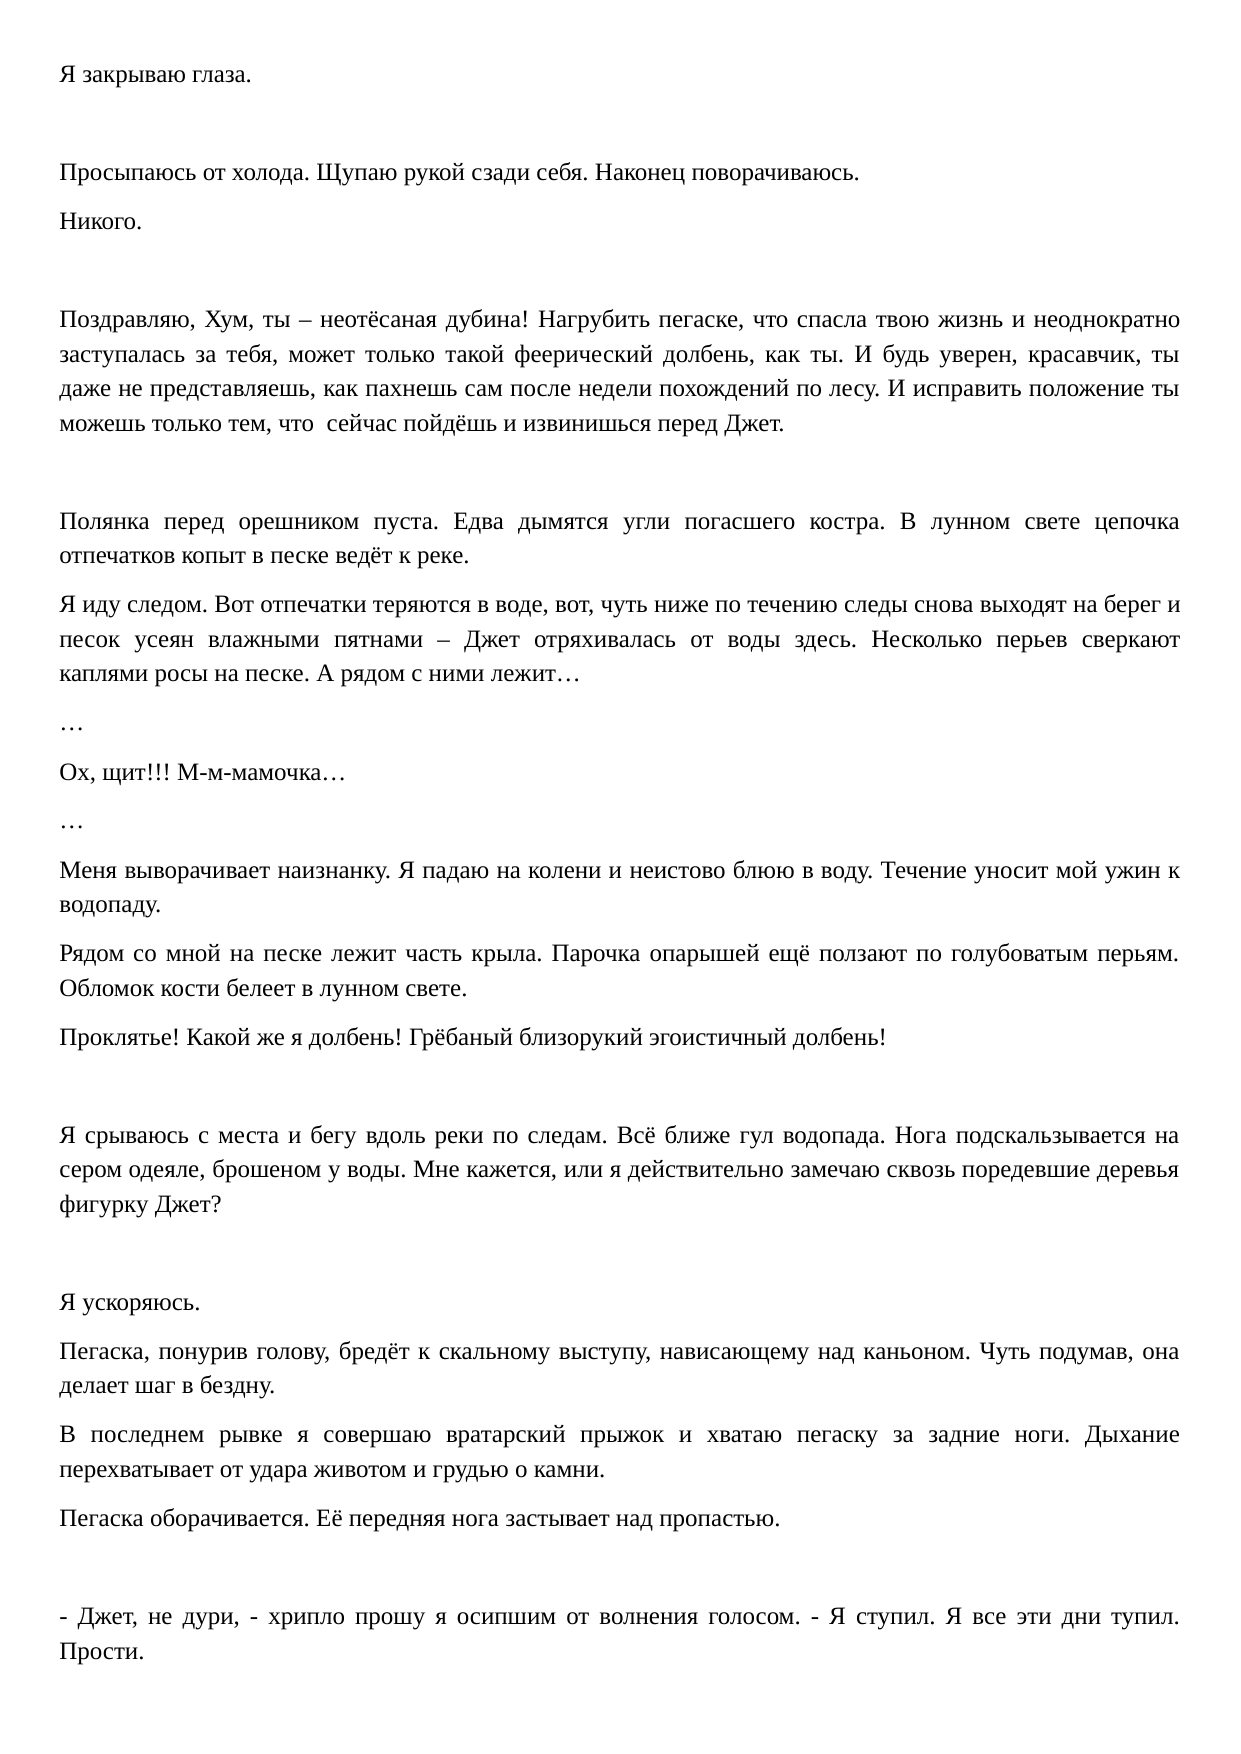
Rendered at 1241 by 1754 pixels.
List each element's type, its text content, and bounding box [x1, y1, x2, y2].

text Пегаска, понурив голову, бредёт к скальному выступу, нависающему над каньоном. Чуть подумав, она делает шаг в бездну. [59, 1336, 1181, 1399]
text Рядом со мной на песке лежит часть крыла. Парочка опарышей ещё ползают по голубоватым перьям. Обломок кости белеет в лунном свете. [59, 938, 1181, 1001]
text Просыпаюсь от холода. Щупаю рукой сзади себя. Наконец поворачиваюсь. [59, 157, 1181, 186]
text В последнем рывке я совершаю вратарский прыжок и хватаю пегаску за задние ноги. Дыхание перехватывает от удара животом и грудью о камни. [59, 1419, 1181, 1483]
text Поздравляю, Хум, ты – неотёсаная дубина! Нагрубить пегаске, что спасла твою жизнь и неоднократно заступалась за тебя, может только такой феерический долбень, как ты. И будь уверен, красавчик, ты даже не представляешь, как пахнешь сам после недели похождений по лесу. И исправить положение ты можешь только тем, что сейчас пойдёшь и извинишься перед Джет. [59, 304, 1181, 437]
text Я ускоряюсь. [59, 1287, 1181, 1316]
text … [59, 707, 1181, 736]
text Полянка перед орешником пуста. Едва дымятся угли погасшего костра. В лунном свете цепочка отпечатков копыт в песке ведёт к реке. [59, 506, 1181, 569]
text Я срываюсь с места и бегу вдоль реки по следам. Всё ближе гул водопада. Нога подскальзывается на сером одеяле, брошеном у воды. Мне кажется, или я действительно замечаю сквозь поредевшие деревья фигурку Джет? [59, 1120, 1181, 1218]
text Никого. [59, 206, 1181, 235]
text Ох, щит!!! М-м-мамочка… [59, 757, 1181, 785]
text - Джет, не дури, - хрипло прошу я осипшим от волнения голосом. - Я ступил. Я все эти дни тупил. Прости. [59, 1601, 1181, 1664]
text Я закрываю глаза. [59, 59, 1181, 88]
text … [59, 806, 1181, 834]
text Меня выворачивает наизнанку. Я падаю на колени и неистово блюю в воду. Течение уносит мой ужин к водопаду. [59, 855, 1181, 918]
text Проклятье! Какой же я долбень! Грёбаный близорукий эгоистичный долбень! [59, 1022, 1181, 1051]
text Я иду следом. Вот отпечатки теряются в воде, вот, чуть ниже по течению следы снова выходят на берег и песок усеян влажными пятнами – Джет отряхивалась от воды здесь. Несколько перьев сверкают каплями росы на песке. А рядом с ними лежит… [59, 589, 1181, 687]
text Пегаска оборачивается. Её передняя нога застывает над пропастью. [59, 1503, 1181, 1532]
